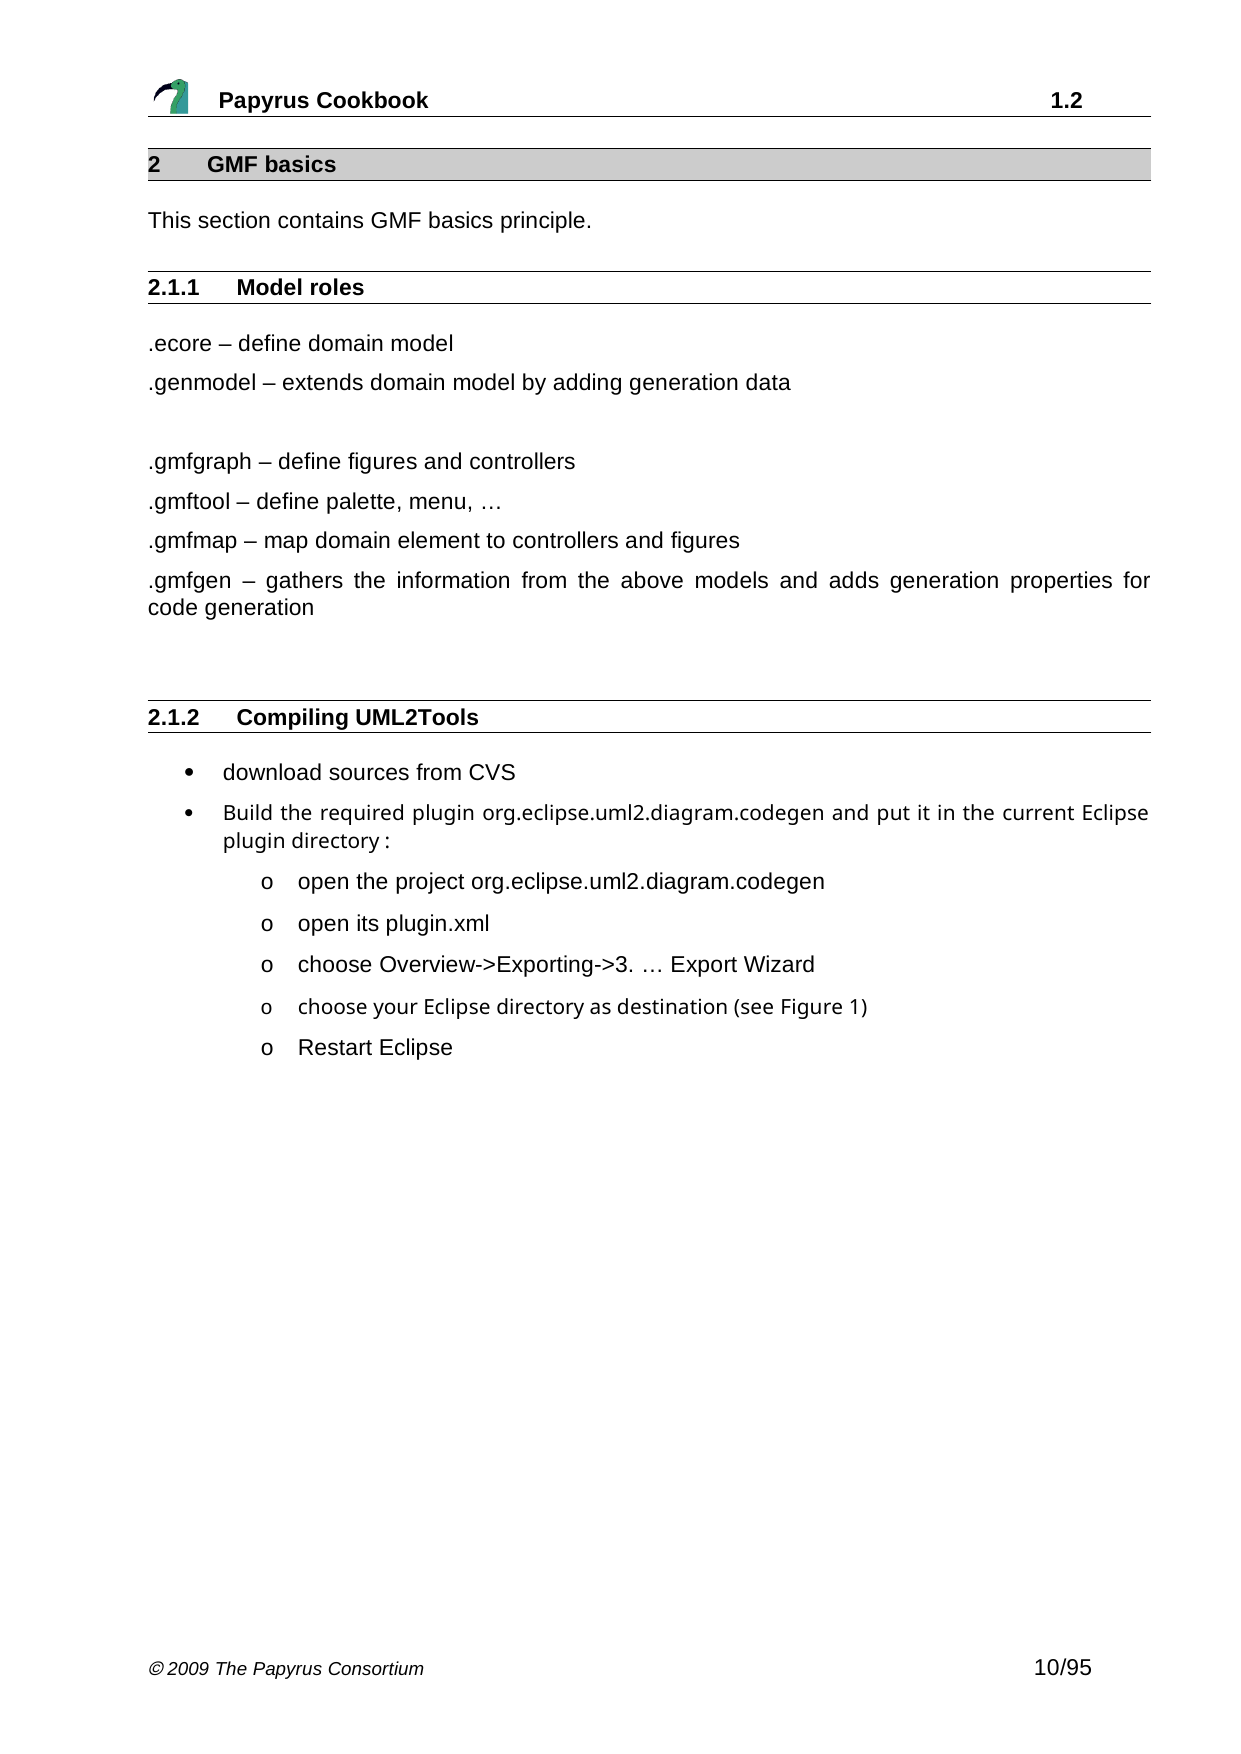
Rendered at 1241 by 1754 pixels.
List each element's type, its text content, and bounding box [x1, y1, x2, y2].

subtitle Model roles [148, 272, 1151, 303]
text .gmfgraph – define figures and controllers [148, 448, 1151, 475]
list open its plugin.xml [260, 909, 1151, 938]
text .gmfgen – gathers the information from the above models and adds generation properties for code generation [148, 566, 1151, 621]
picture [153, 79, 189, 114]
list choose your Eclipse directory as destination (see Figure 1) [260, 992, 1151, 1021]
subtitle GMF basics [148, 149, 1151, 180]
subtitle Compiling UML2Tools [148, 701, 1151, 732]
list choose Overview->Exporting->3. … Export Wizard [260, 951, 1151, 980]
list Build the required plugin org.eclipse.uml2.diagram.codegen and put it in the current Eclipse plugin directory : [185, 798, 1151, 855]
list open the project org.eclipse.uml2.diagram.codegen [260, 867, 1151, 896]
text .genmodel – extends domain model by adding generation data [148, 368, 1151, 396]
text .gmfmap – map domain element to controllers and figures [148, 527, 1151, 554]
text .gmftool – define palette, menu, … [148, 487, 1151, 514]
text .ecore – define domain model [148, 329, 1151, 356]
list download sources from CVS [185, 758, 1151, 785]
list Restart Eclipse [260, 1034, 1151, 1063]
text This section contains GMF basics principle. [148, 206, 1151, 233]
